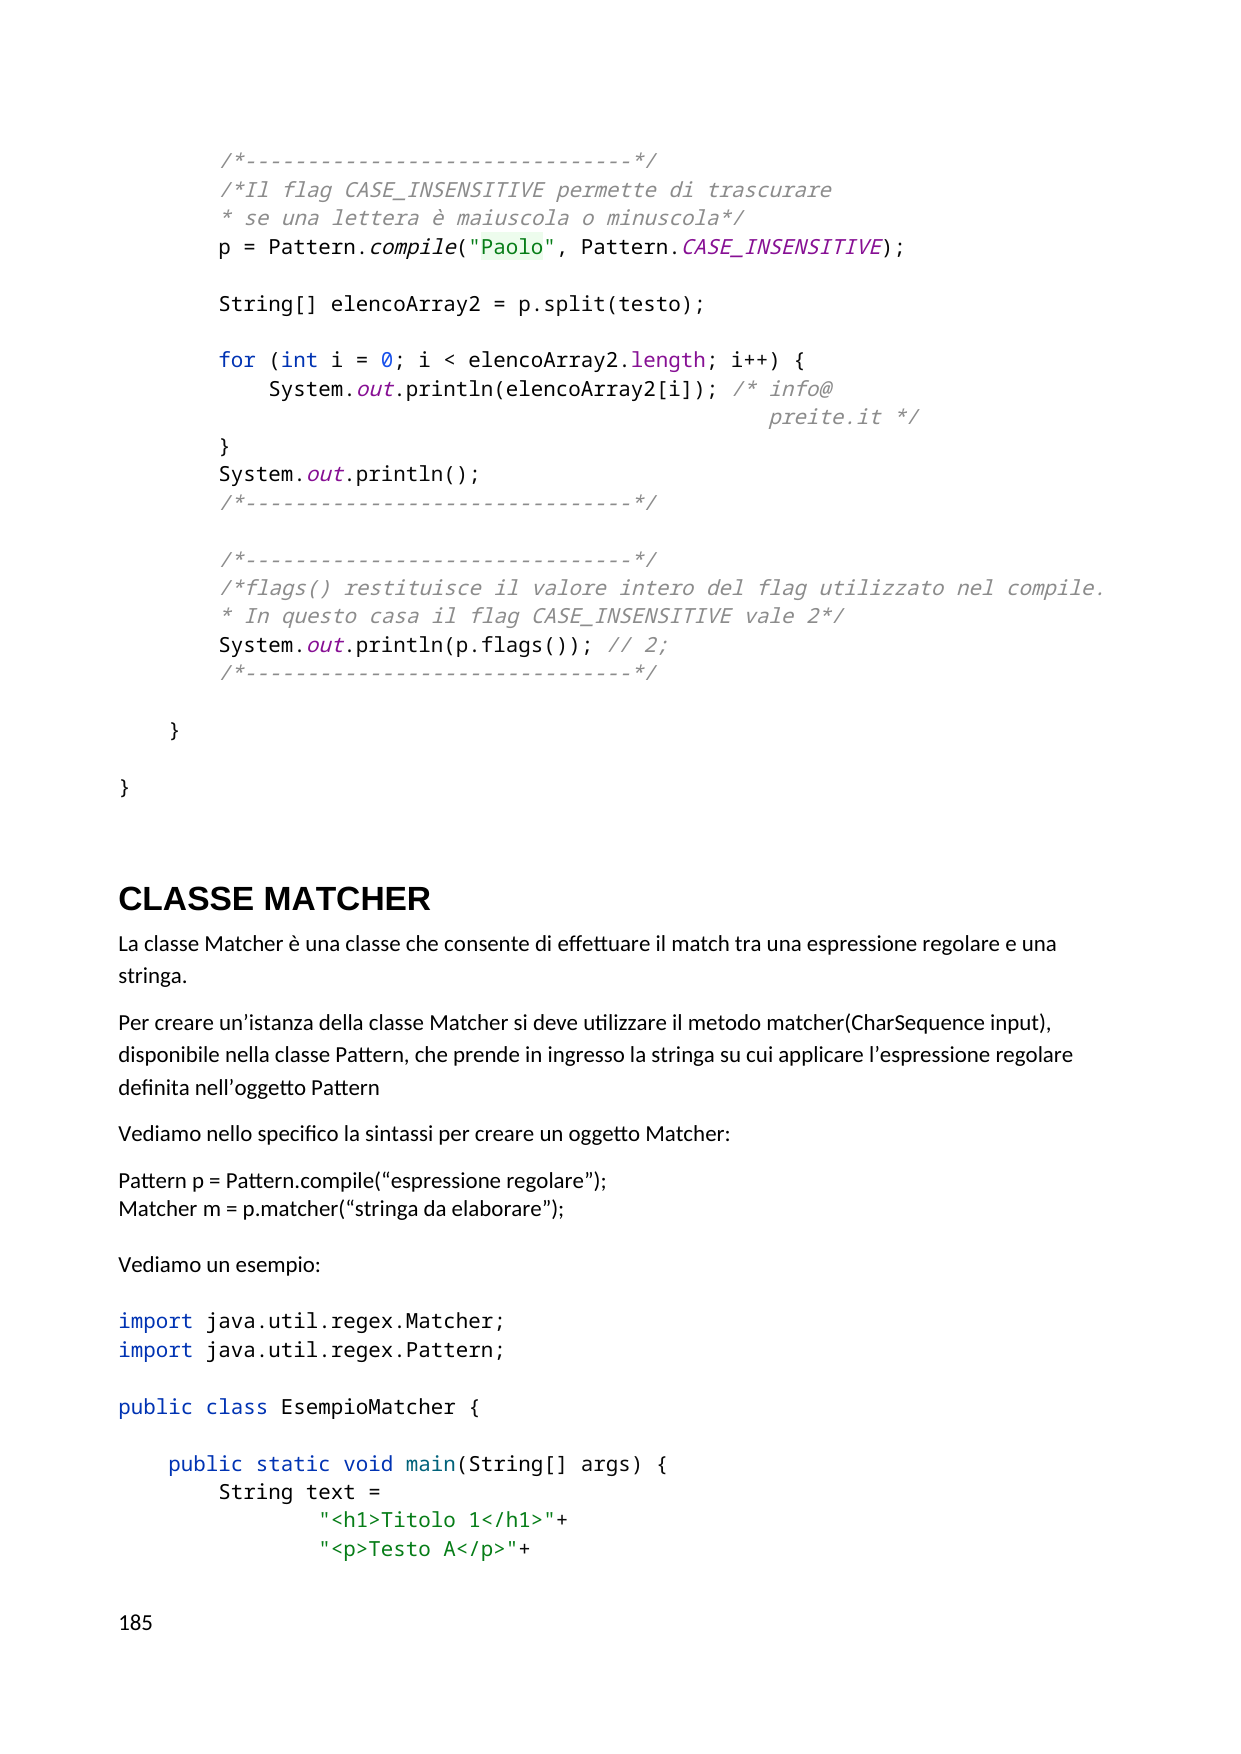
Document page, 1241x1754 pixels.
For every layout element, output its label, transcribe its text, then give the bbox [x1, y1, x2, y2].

text /*-------------------------------*/ /*Il flag CASE_INSENSITIVE permette di trascurare * se una lettera è maiuscola o minuscola*/ p = Pattern.compile("Paolo", Pattern.CASE_INSENSITIVE); String[] elencoArray2 = p.split(testo); for (int i = 0; i < elencoArray2.length; i++) { System.out.println(elencoArray2[i]); /* info@ preite.it */ } System.out.println(); /*-------------------------------*/ [118, 118, 1122, 516]
text La classe Matcher è una classe che consente di effettuare il match tra una espressione regolare e una stringa. [118, 929, 1122, 990]
text Pattern p = Pattern.compile(“espressione regolare”); [118, 1166, 1122, 1194]
text import java.util.regex.Matcher; import java.util.regex.Pattern; public class EsempioMatcher { public static void main(String[] args) { String text = "<h1>Titolo 1</h1>"+ "<p>Testo A</p>"+ [118, 1306, 1122, 1562]
text /*-------------------------------*/ /*flags() restituisce il valore intero del flag utilizzato nel compile. * In questo casa il flag CASE_INSENSITIVE vale 2*/ System.out.println(p.flags()); // 2; /*-------------------------------*/ } } [118, 545, 1122, 801]
text Vediamo un esempio: [118, 1250, 1122, 1278]
text Matcher m = p.matcher(“stringa da elaborare”); [118, 1194, 1122, 1222]
subtitle CLASSE MATCHER [118, 878, 1122, 917]
text Vediamo nello specifico la sintassi per creare un oggetto Matcher: [118, 1119, 1122, 1148]
text Per creare un’istanza della classe Matcher si deve utilizzare il metodo matcher(CharSequence input), disponibile nella classe Pattern, che prende in ingresso la stringa su cui applicare l’espressione regolare definita nell’oggetto Pattern [118, 1008, 1122, 1101]
